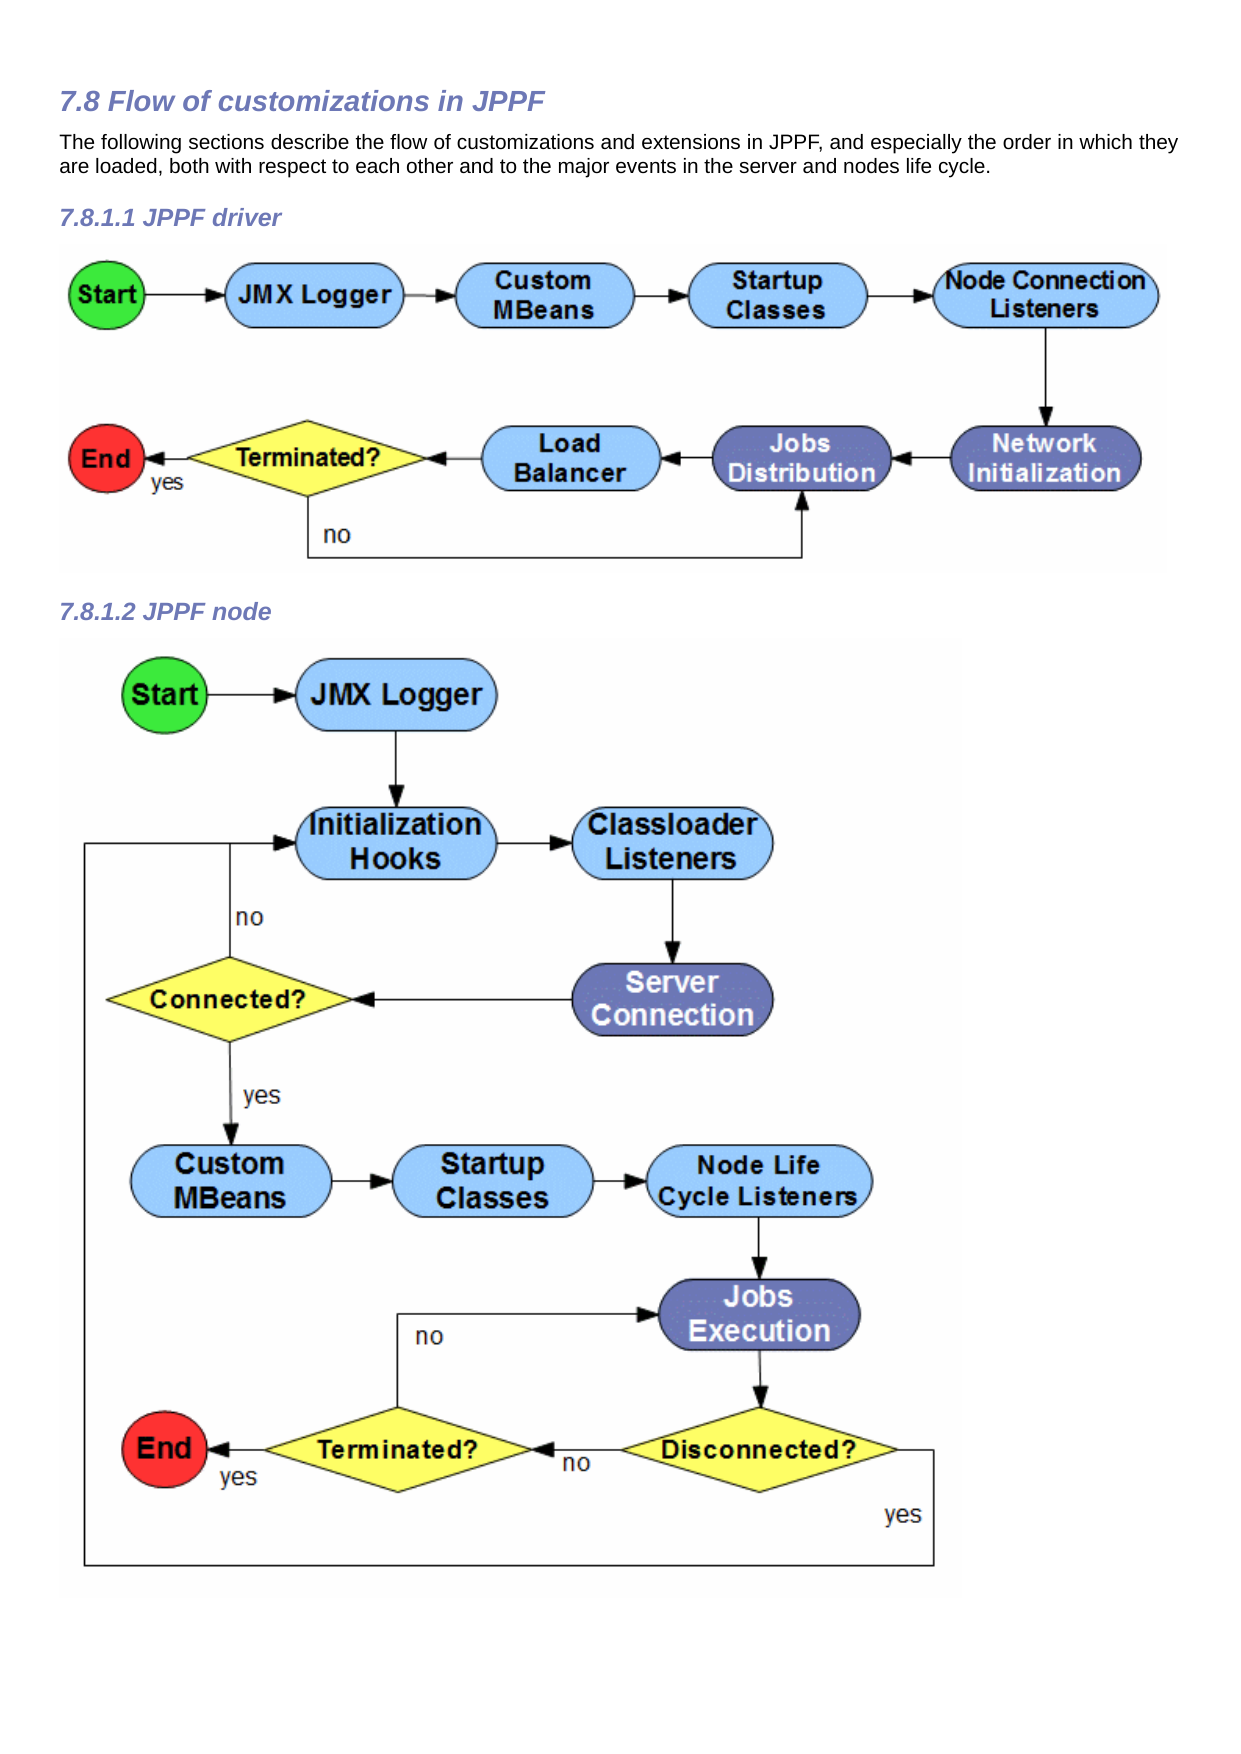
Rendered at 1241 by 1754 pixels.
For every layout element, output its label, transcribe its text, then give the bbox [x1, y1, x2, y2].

text The following sections describe the flow of customizations and extensions in JPPF, and especially the order in which they are loaded, both with respect to each other and to the major events in the server and nodes life cycle. [59, 130, 1181, 178]
subtitle JPPF node [59, 597, 1181, 626]
picture [59, 244, 1167, 573]
picture [59, 638, 963, 1598]
subtitle Flow of customizations in JPPF [59, 84, 1181, 118]
subtitle JPPF driver [59, 203, 1181, 232]
